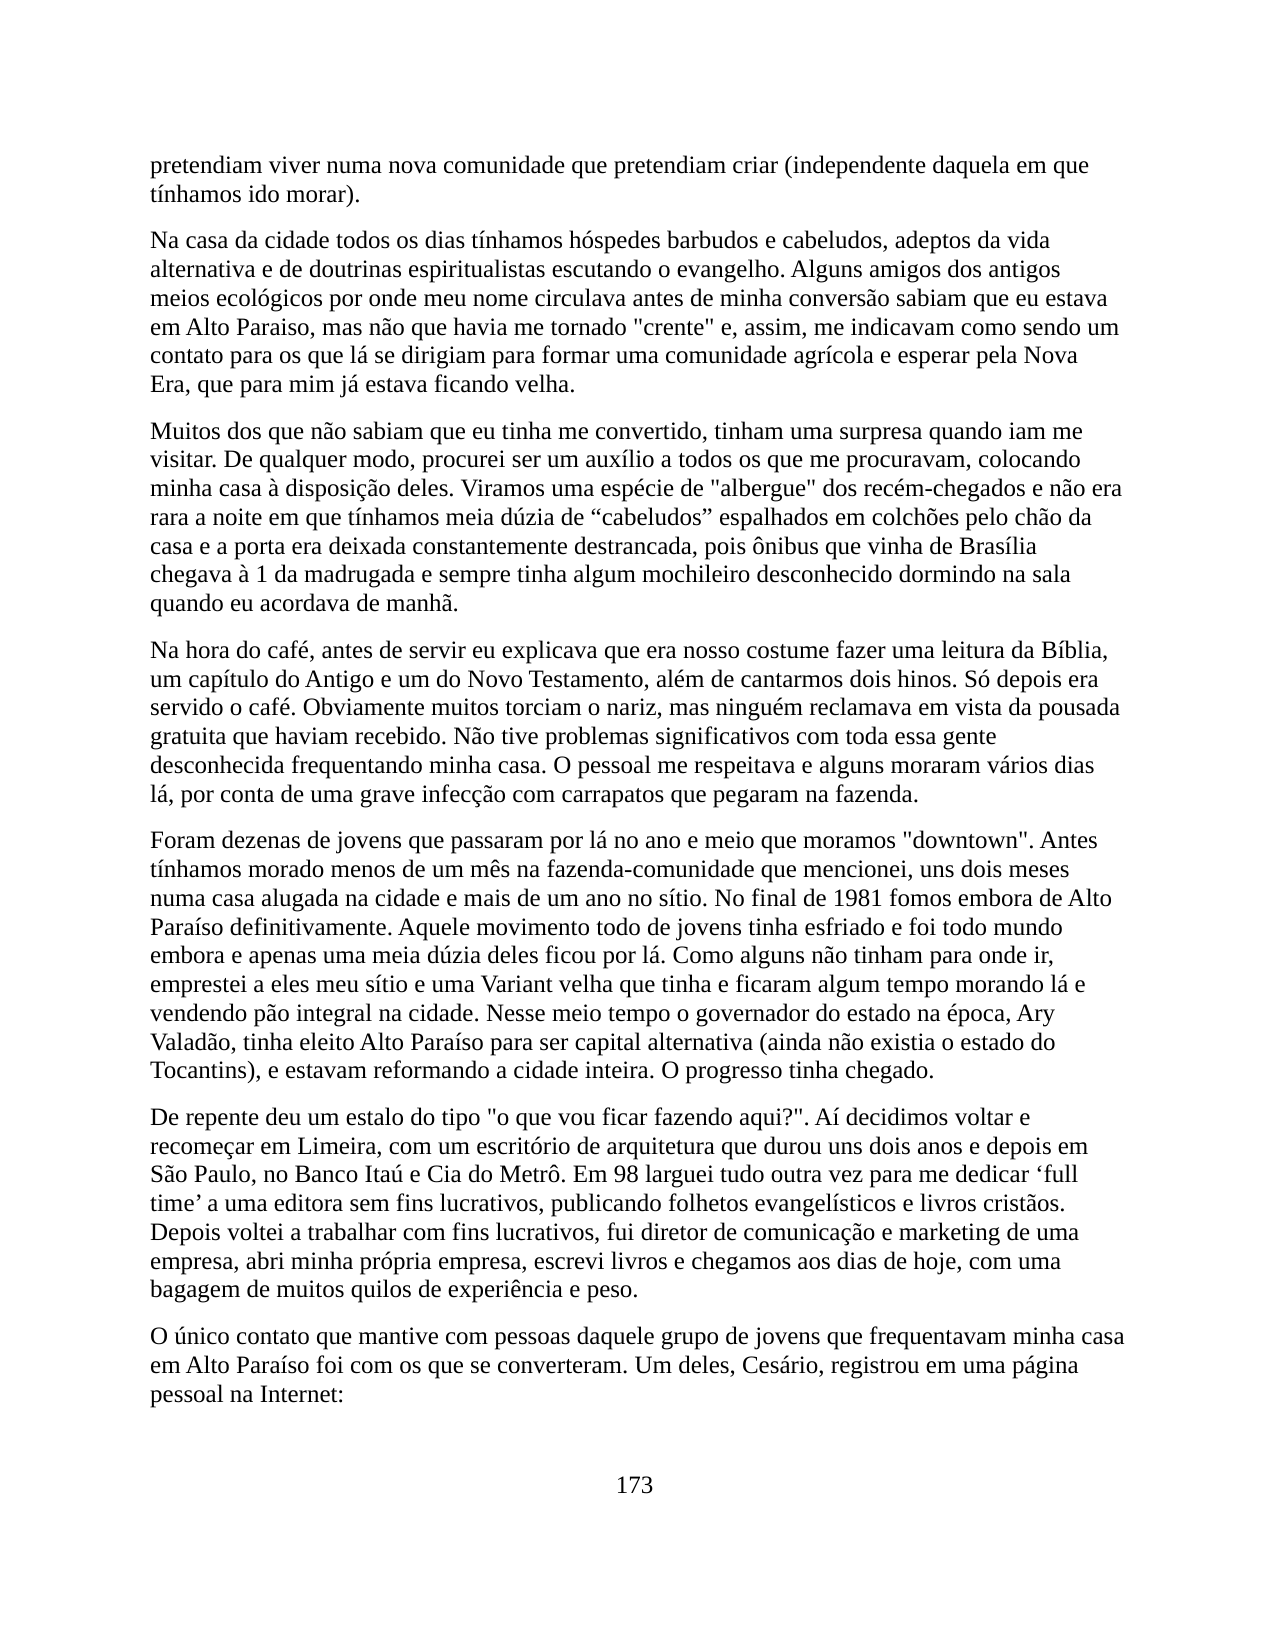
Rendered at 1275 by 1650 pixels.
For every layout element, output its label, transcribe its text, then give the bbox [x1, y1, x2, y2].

text Foram dezenas de jovens que passaram por lá no ano e meio que moramos "downtown". Antes tínhamos morado menos de um mês na fazenda-comunidade que mencionei, uns dois meses numa casa alugada na cidade e mais de um ano no sítio. No final de 1981 fomos embora de Alto Paraíso definitivamente. Aquele movimento todo de jovens tinha esfriado e foi todo mundo embora e apenas uma meia dúzia deles ficou por lá. Como alguns não tinham para onde ir, emprestei a eles meu sítio e uma Variant velha que tinha e ficaram algum tempo morando lá e vendendo pão integral na cidade. Nesse meio tempo o governador do estado na época, Ary Valadão, tinha eleito Alto Paraíso para ser capital alternativa (ainda não existia o estado do Tocantins), e estavam reformando a cidade inteira. O progresso tinha chegado. [150, 825, 1125, 1084]
text O único contato que mantive com pessoas daquele grupo de jovens que frequentavam minha casa em Alto Paraíso foi com os que se converteram. Um deles, Cesário, registrou em uma página pessoal na Internet: [150, 1321, 1125, 1407]
text De repente deu um estalo do tipo "o que vou ficar fazendo aqui?". Aí decidimos voltar e recomeçar em Limeira, com um escritório de arquitetura que durou uns dois anos e depois em São Paulo, no Banco Itaú e Cia do Metrô. Em 98 larguei tudo outra vez para me dedicar ‘full time’ a uma editora sem fins lucrativos, publicando folhetos evangelísticos e livros cristãos. Depois voltei a trabalhar com fins lucrativos, fui diretor de comunicação e marketing de uma empresa, abri minha própria empresa, escrevi livros e chegamos aos dias de hoje, com uma bagagem de muitos quilos de experiência e peso. [150, 1102, 1125, 1303]
text Na casa da cidade todos os dias tínhamos hóspedes barbudos e cabeludos, adeptos da vida alternativa e de doutrinas espiritualistas escutando o evangelho. Alguns amigos dos antigos meios ecológicos por onde meu nome circulava antes de minha conversão sabiam que eu estava em Alto Paraiso, mas não que havia me tornado "crente" e, assim, me indicavam como sendo um contato para os que lá se dirigiam para formar uma comunidade agrícola e esperar pela Nova Era, que para mim já estava ficando velha. [150, 225, 1125, 398]
text pretendiam viver numa nova comunidade que pretendiam criar (independente daquela em que tínhamos ido morar). [150, 150, 1125, 207]
text Na hora do café, antes de servir eu explicava que era nosso costume fazer uma leitura da Bíblia, um capítulo do Antigo e um do Novo Testamento, além de cantarmos dois hinos. Só depois era servido o café. Obviamente muitos torciam o nariz, mas ninguém reclamava em vista da pousada gratuita que haviam recebido. Não tive problemas significativos com toda essa gente desconhecida frequentando minha casa. O pessoal me respeitava e alguns moraram vários dias lá, por conta de uma grave infecção com carrapatos que pegaram na fazenda. [150, 635, 1125, 807]
text Muitos dos que não sabiam que eu tinha me convertido, tinham uma surpresa quando iam me visitar. De qualquer modo, procurei ser um auxílio a todos os que me procuravam, colocando minha casa à disposição deles. Viramos uma espécie de "albergue" dos recém-chegados e não era rara a noite em que tínhamos meia dúzia de “cabeludos” espalhados em colchões pelo chão da casa e a porta era deixada constantemente destrancada, pois ônibus que vinha de Brasília chegava à 1 da madrugada e sempre tinha algum mochileiro desconhecido dormindo na sala quando eu acordava de manhã. [150, 416, 1125, 617]
